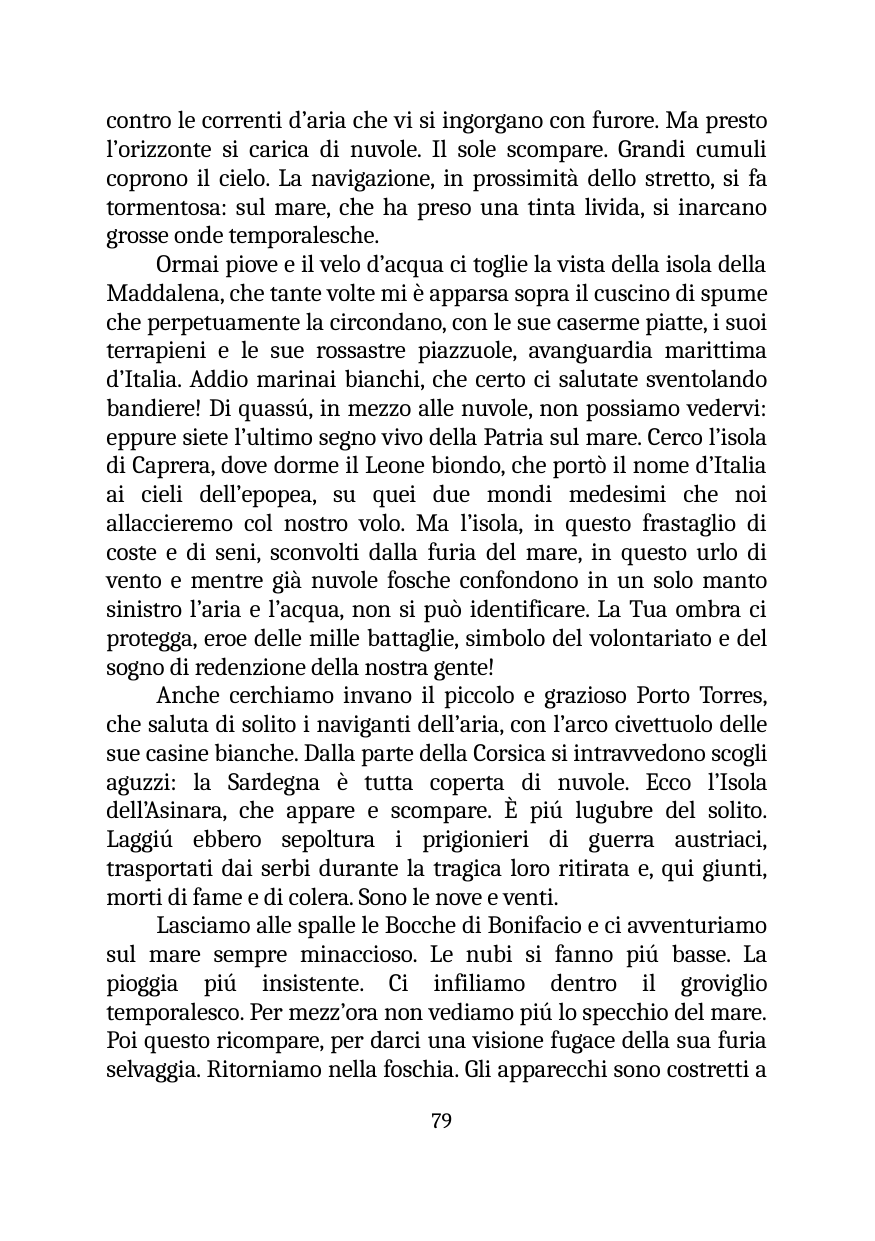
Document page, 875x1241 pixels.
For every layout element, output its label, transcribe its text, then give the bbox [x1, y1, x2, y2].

text Anche cerchiamo invano il piccolo e grazioso Porto Torres, che saluta di solito i naviganti dell’aria, con l’arco civettuolo delle sue casine bianche. Dalla parte della Corsica si intravvedono scogli aguzzi: la Sardegna è tutta coperta di nuvole. Ecco l’Isola dell’Asinara, che appare e scompare. È piú lugubre del solito. Laggiú ebbero sepoltura i prigionieri di guerra austriaci, trasportati dai serbi durante la tragica loro ritirata e, qui giunti, morti di fame e di colera. Sono le nove e venti. [106, 681, 768, 911]
text Lasciamo alle spalle le Bocche di Bonifacio e ci avventuriamo sul mare sempre minaccioso. Le nubi si fanno piú basse. La pioggia piú insistente. Ci infiliamo dentro il groviglio temporalesco. Per mezz’ora non vediamo piú lo specchio del mare. Poi questo ricompare, per darci una visione fugace della sua furia selvaggia. Ritorniamo nella foschia. Gli apparecchi sono costretti a [106, 911, 768, 1084]
text contro le correnti d’aria che vi si ingorgano con furore. Ma presto l’orizzonte si carica di nuvole. Il sole scompare. Grandi cumuli coprono il cielo. La navigazione, in prossimità dello stretto, si fa tormentosa: sul mare, che ha preso una tinta livida, si inarcano grosse onde temporalesche. [106, 106, 768, 250]
text Ormai piove e il velo d’acqua ci toglie la vista della isola della Maddalena, che tante volte mi è apparsa sopra il cuscino di spume che perpetuamente la circondano, con le sue caserme piatte, i suoi terrapieni e le sue rossastre piazzuole, avanguardia marittima d’Italia. Addio marinai bianchi, che certo ci salutate sventolando bandiere! Di quassú, in mezzo alle nuvole, non possiamo vedervi: eppure siete l’ultimo segno vivo della Patria sul mare. Cerco l’isola di Caprera, dove dorme il Leone biondo, che portò il nome d’Italia ai cieli dell’epopea, su quei due mondi medesimi che noi allaccieremo col nostro volo. Ma l’isola, in questo frastaglio di coste e di seni, sconvolti dalla furia del mare, in questo urlo di vento e mentre già nuvole fosche confondono in un solo manto sinistro l’aria e l’acqua, non si può identificare. La Tua ombra ci protegga, eroe delle mille battaglie, simbolo del volontariato e del sogno di redenzione della nostra gente! [106, 250, 768, 681]
